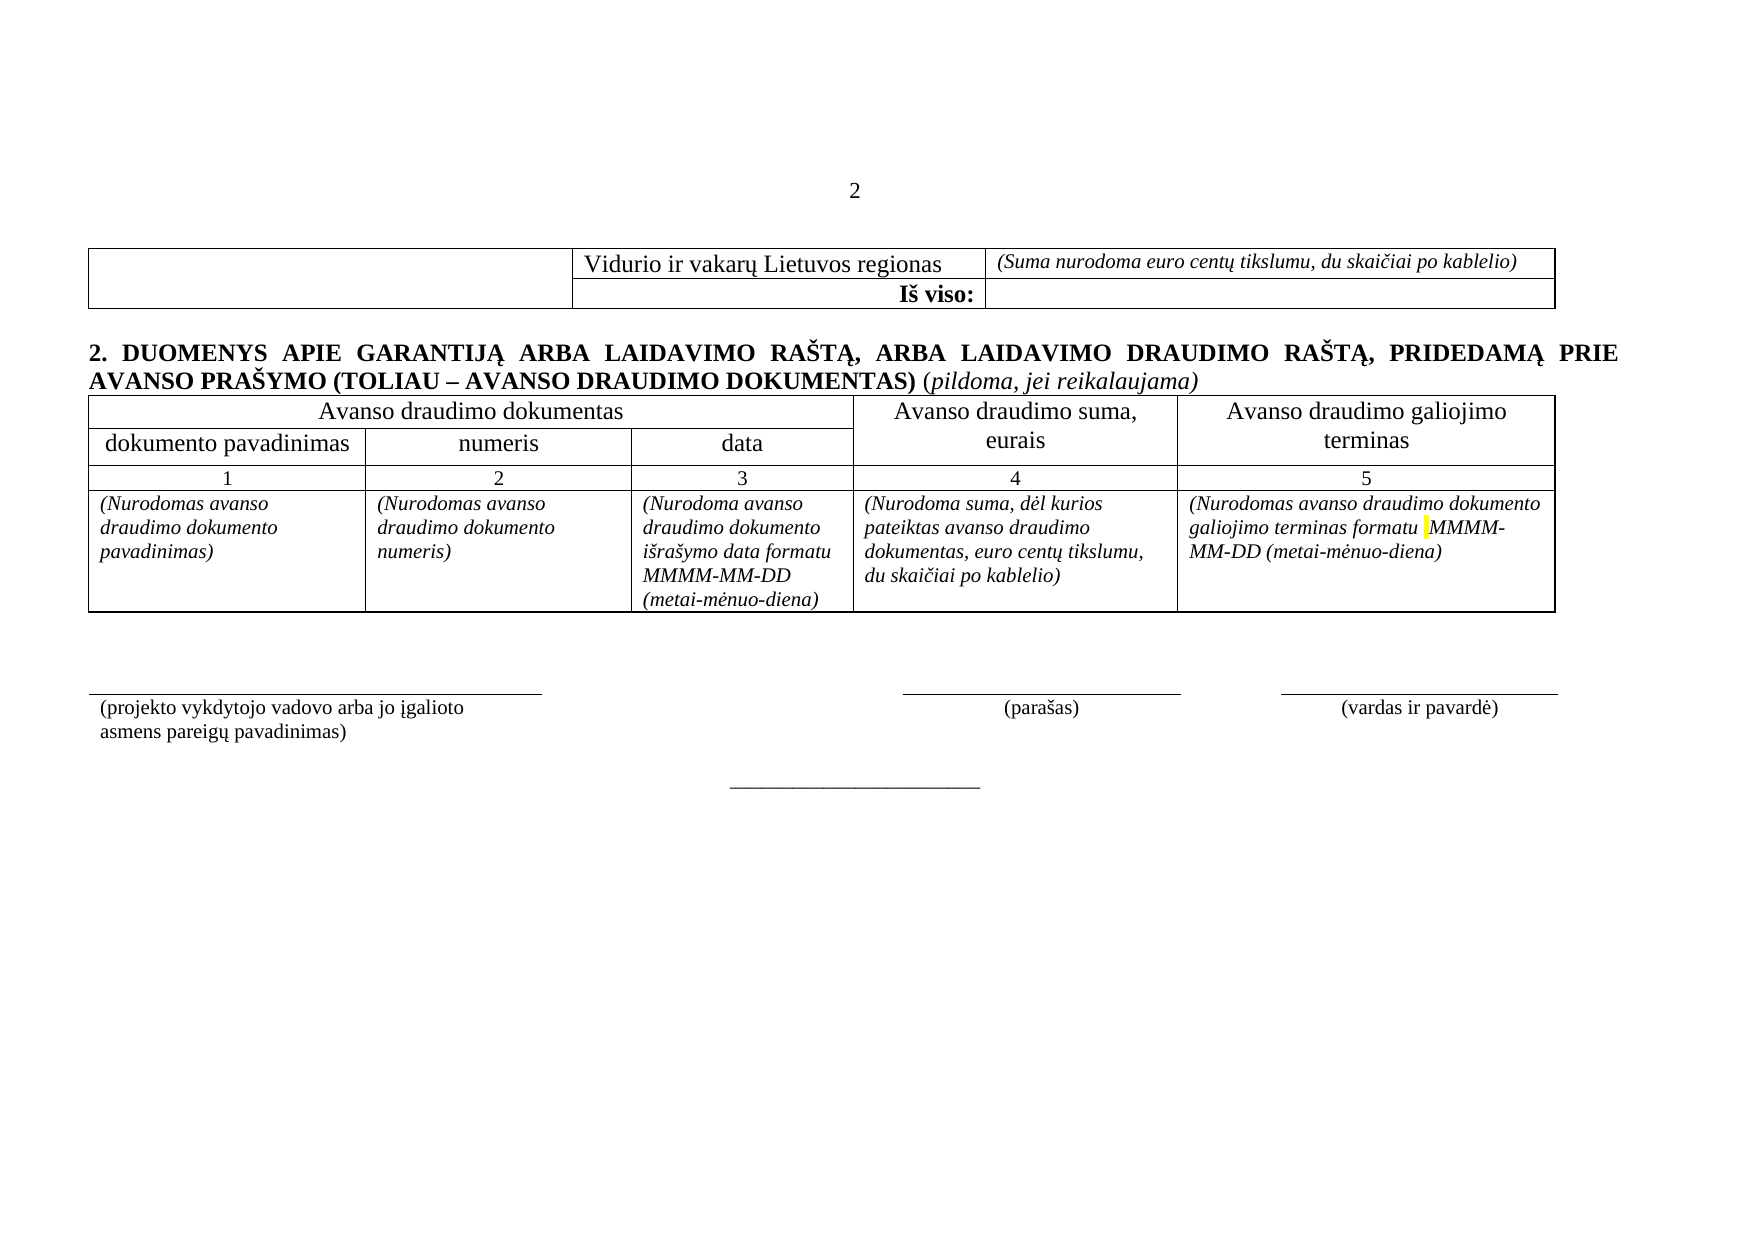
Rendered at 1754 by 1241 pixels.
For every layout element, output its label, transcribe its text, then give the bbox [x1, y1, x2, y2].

table_header Avanso draudimo dokumentas [89, 396, 853, 427]
table_cell data [632, 429, 853, 465]
table_cell 5 [1178, 466, 1554, 490]
table_cell (Nurodomas avanso draudimo dokumento galiojimo terminas formatu MMMM-MM-DD (metai-mėnuo-diena) [1178, 491, 1554, 611]
table_cell numeris [366, 429, 631, 465]
table_cell [89, 249, 572, 308]
table_cell [1181, 694, 1281, 743]
table_cell (Nurodoma suma, dėl kurios pateiktas avanso draudimo dokumentas, euro centų tikslumu, du skaičiai po kablelio) [854, 491, 1177, 611]
table_cell [986, 279, 1554, 308]
table_cell dokumento pavadinimas [89, 429, 365, 465]
table_cell (projekto vykdytojo vadovo arba jo įgalioto asmens pareigų pavadinimas) [89, 695, 542, 743]
table_header [1281, 670, 1558, 694]
table_cell 4 [854, 466, 1177, 490]
table_header [542, 670, 642, 694]
table_cell (vardas ir pavardė) [1281, 695, 1558, 743]
table_cell [542, 694, 642, 743]
table_cell [642, 694, 902, 743]
table_header [903, 670, 1181, 694]
table_header [642, 670, 902, 694]
table_header [1181, 670, 1281, 694]
table_cell (Nurodomas avanso draudimo dokumento numeris) [366, 491, 631, 611]
table_cell (Nurodoma avanso draudimo dokumento išrašymo data formatu MMMM-MM-DD (metai-mėnuo-diena) [632, 491, 853, 611]
text ________________________ [89, 767, 1621, 791]
table_cell 3 [632, 466, 853, 490]
table_cell (parašas) [903, 695, 1181, 743]
table_cell 2 [366, 466, 631, 490]
table_header Avanso draudimo galiojimo terminas [1178, 396, 1554, 465]
table_cell (Nurodomas avanso draudimo dokumento pavadinimas) [89, 491, 365, 611]
text 2. DUOMENYS APIE GARANTIJĄ ARBA LAIDAVIMO RAŠTĄ, ARBA LAIDAVIMO DRAUDIMO RAŠTĄ, PRIDEDAMĄ PRIE AVANSO PRAŠYMO (TOLIAU – AVANSO DRAUDIMO DOKUMENTAS) (pildoma, jei reikalaujama) [89, 338, 1621, 395]
table_header [89, 670, 542, 694]
table_cell Vidurio ir vakarų Lietuvos regionas [573, 249, 985, 278]
table_cell Iš viso: [573, 279, 985, 308]
table_cell (Suma nurodoma euro centų tikslumu, du skaičiai po kablelio) [986, 249, 1554, 278]
table_cell 1 [89, 466, 365, 490]
table_header Avanso draudimo suma, eurais [854, 396, 1177, 465]
